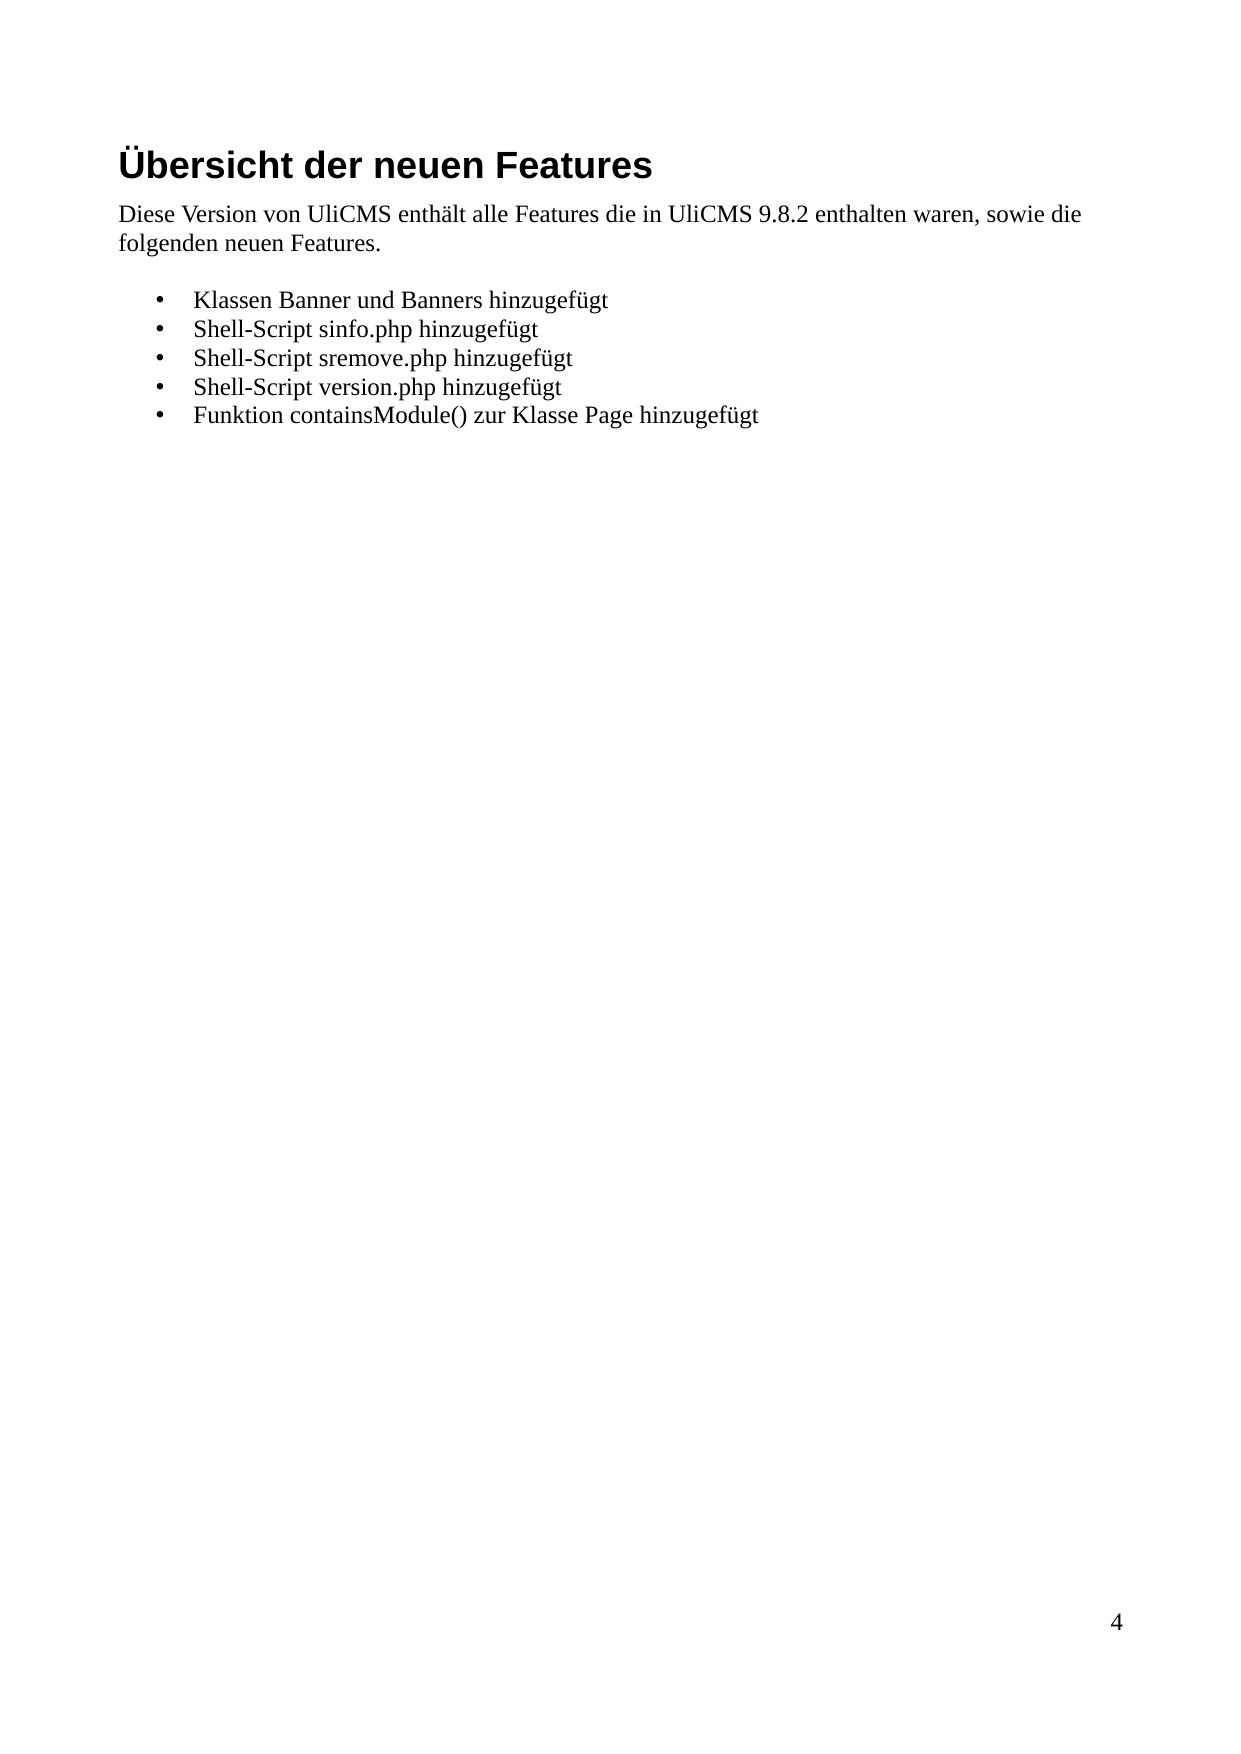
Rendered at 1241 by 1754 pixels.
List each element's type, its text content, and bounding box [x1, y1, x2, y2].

list Shell-Script version.php hinzugefügt [156, 372, 1123, 401]
subtitle Übersicht der neuen Features [118, 143, 1123, 187]
list Funktion containsModule() zur Klasse Page hinzugefügt [156, 401, 1123, 429]
list Shell-Script sremove.php hinzugefügt [156, 343, 1123, 372]
list Klassen Banner und Banners hinzugefügt [156, 286, 1123, 314]
text Diese Version von UliCMS enthält alle Features die in UliCMS 9.8.2 enthalten waren, sowie die folgenden neuen Features. [118, 199, 1123, 257]
list Shell-Script sinfo.php hinzugefügt [156, 314, 1123, 343]
